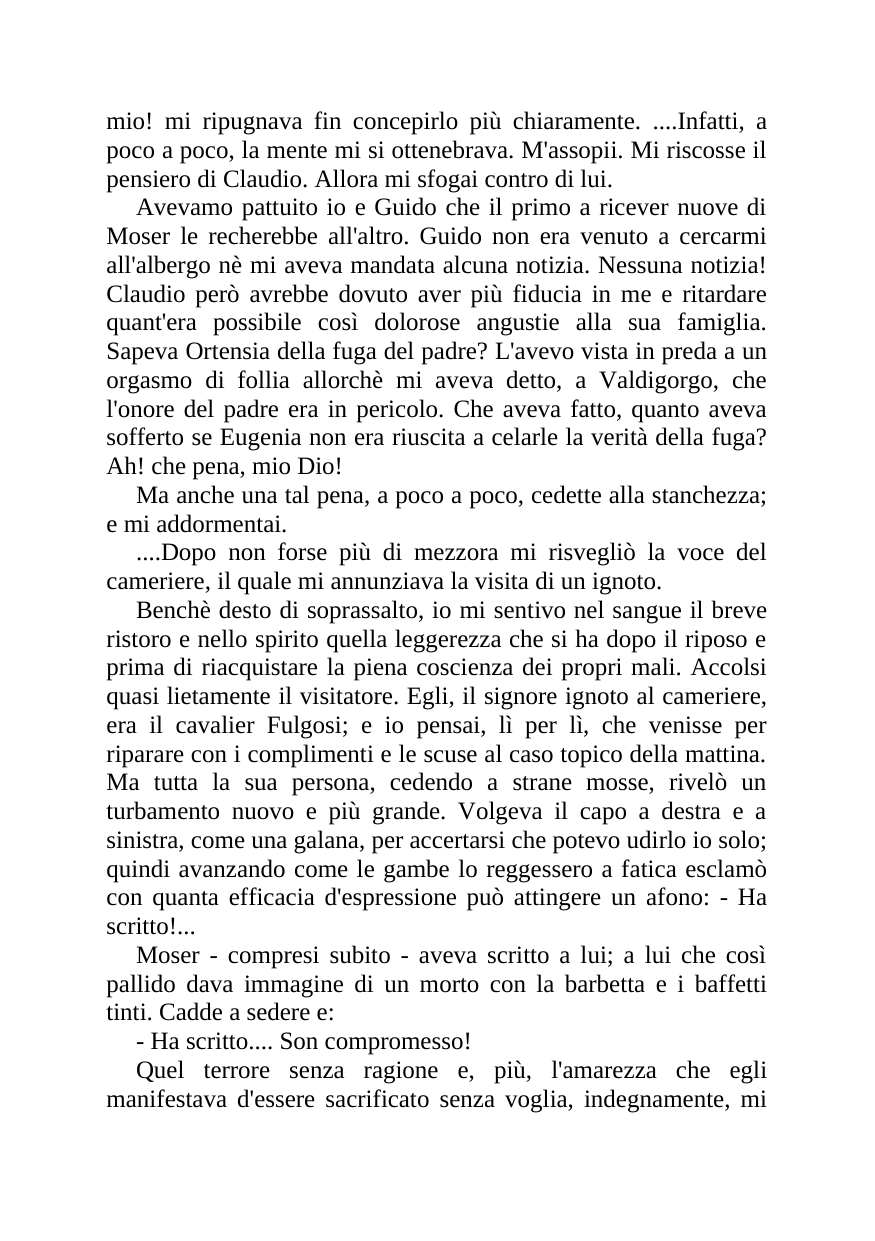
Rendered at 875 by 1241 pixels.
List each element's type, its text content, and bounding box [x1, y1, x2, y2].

text Quel terrore senza ragione e, più, l'amarezza che egli manifestava d'essere sacrificato senza voglia, indegnamente, mi [106, 1055, 768, 1112]
text Avevamo pattuito io e Guido che il primo a ricever nuove di Moser le recherebbe all'altro. Guido non era venuto a cercarmi all'albergo nè mi aveva mandata alcuna notizia. Nessuna notizia! Claudio però avrebbe dovuto aver più fiducia in me e ritardare quant'era possibile così dolorose angustie alla sua famiglia. Sapeva Ortensia della fuga del padre? L'avevo vista in preda a un orgasmo di follia allorchè mi aveva detto, a Valdigorgo, che l'onore del padre era in pericolo. Che aveva fatto, quanto aveva sofferto se Eugenia non era riuscita a celarle la verità della fuga? Ah! che pena, mio Dio! [106, 192, 768, 480]
text Benchè desto di soprassalto, io mi sentivo nel sangue il breve ristoro e nello spirito quella leggerezza che si ha dopo il riposo e prima di riacquistare la piena coscienza dei propri mali. Accolsi quasi lietamente il visitatore. Egli, il signore ignoto al cameriere, era il cavalier Fulgosi; e io pensai, lì per lì, che venisse per riparare con i complimenti e le scuse al caso topico della mattina. Ma tutta la sua persona, cedendo a strane mosse, rivelò un turbamento nuovo e più grande. Volgeva il capo a destra e a sinistra, come una galana, per accertarsi che potevo udirlo io solo; quindi avanzando come le gambe lo reggessero a fatica esclamò con quanta efficacia d'espressione può attingere un afono: - Ha scritto!... [106, 595, 768, 940]
text Moser - compresi subito - aveva scritto a lui; a lui che così pallido dava immagine di un morto con la barbetta e i baffetti tinti. Cadde a sedere e: [106, 940, 768, 1026]
text Ma anche una tal pena, a poco a poco, cedette alla stanchezza; e mi addormentai. [106, 480, 768, 537]
text - Ha scritto.... Son compromesso! [106, 1026, 768, 1055]
text ....Dopo non forse più di mezzora mi risvegliò la voce del cameriere, il quale mi annunziava la visita di un ignoto. [106, 537, 768, 595]
text mio! mi ripugnava fin concepirlo più chiaramente. ....Infatti, a poco a poco, la mente mi si ottenebrava. M'assopii. Mi riscosse il pensiero di Claudio. Allora mi sfogai contro di lui. [106, 106, 768, 192]
